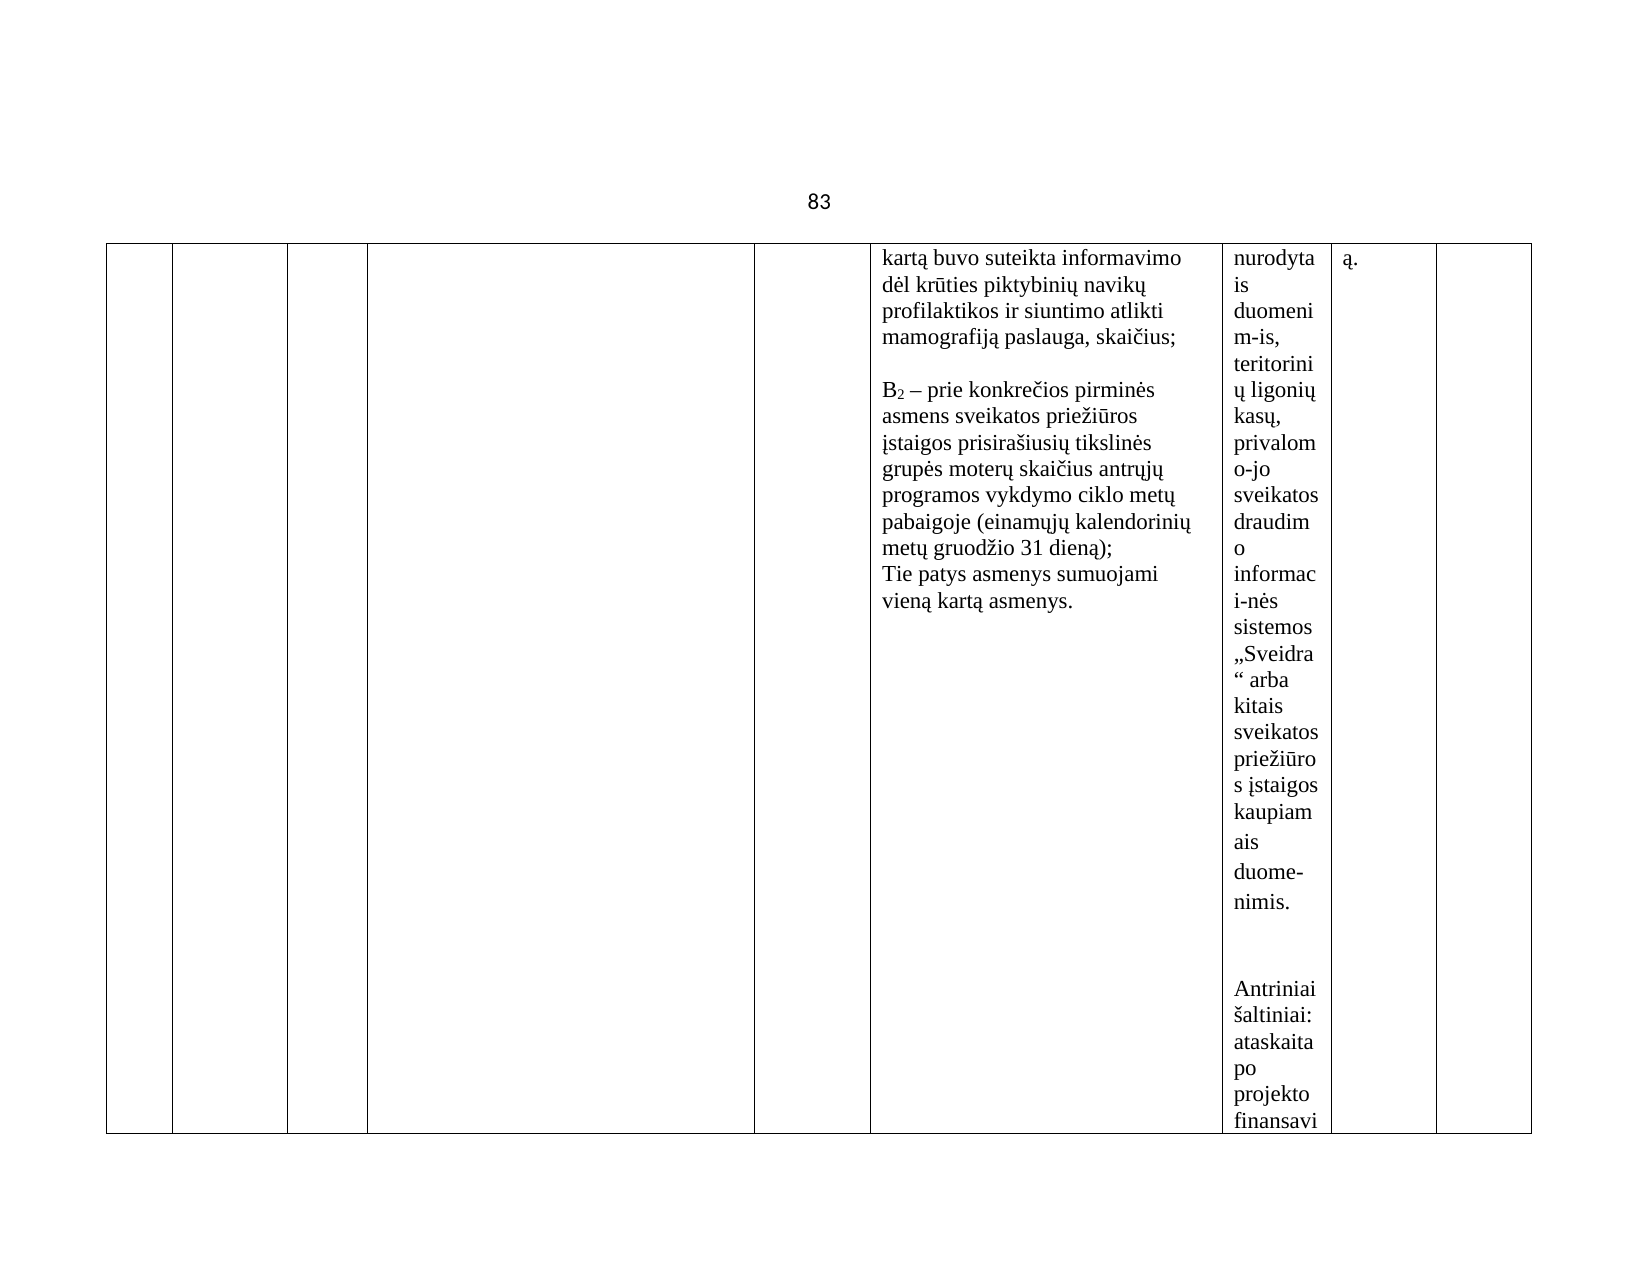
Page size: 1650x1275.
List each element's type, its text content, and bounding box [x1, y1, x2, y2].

table_cell kartą buvo suteikta informavimo dėl krūties piktybinių navikų profilaktikos ir siuntimo atlikti mamografiją paslauga, skaičius; B2 – prie konkrečios pirminės asmens sveikatos priežiūros įstaigos prisirašiusių tikslinės grupės moterų skaičius antrųjų programos vykdymo ciklo metų pabaigoje (einamųjų kalendorinių metų gruodžio 31 dieną); Tie patys asmenys sumuojami vieną kartą asmenys. [871, 244, 1222, 1133]
table_cell ą. [1332, 244, 1436, 1133]
table_cell [1437, 244, 1531, 1133]
table_cell [755, 244, 870, 1133]
table_cell [107, 244, 172, 1133]
table_cell nurodytais duomenim-is, teritorinių ligonių kasų, privalomo-jo sveikatos draudimo informaci-nės sistemos „Sveidra“ arba kitais sveikatos priežiūros įstaigos kaupiamais duome-nimis. Antriniai šaltiniai: ataskaita po projekto finansavi- [1223, 244, 1331, 1133]
table_cell [288, 244, 367, 1133]
table_cell [368, 244, 754, 1133]
table_cell [173, 244, 287, 1133]
